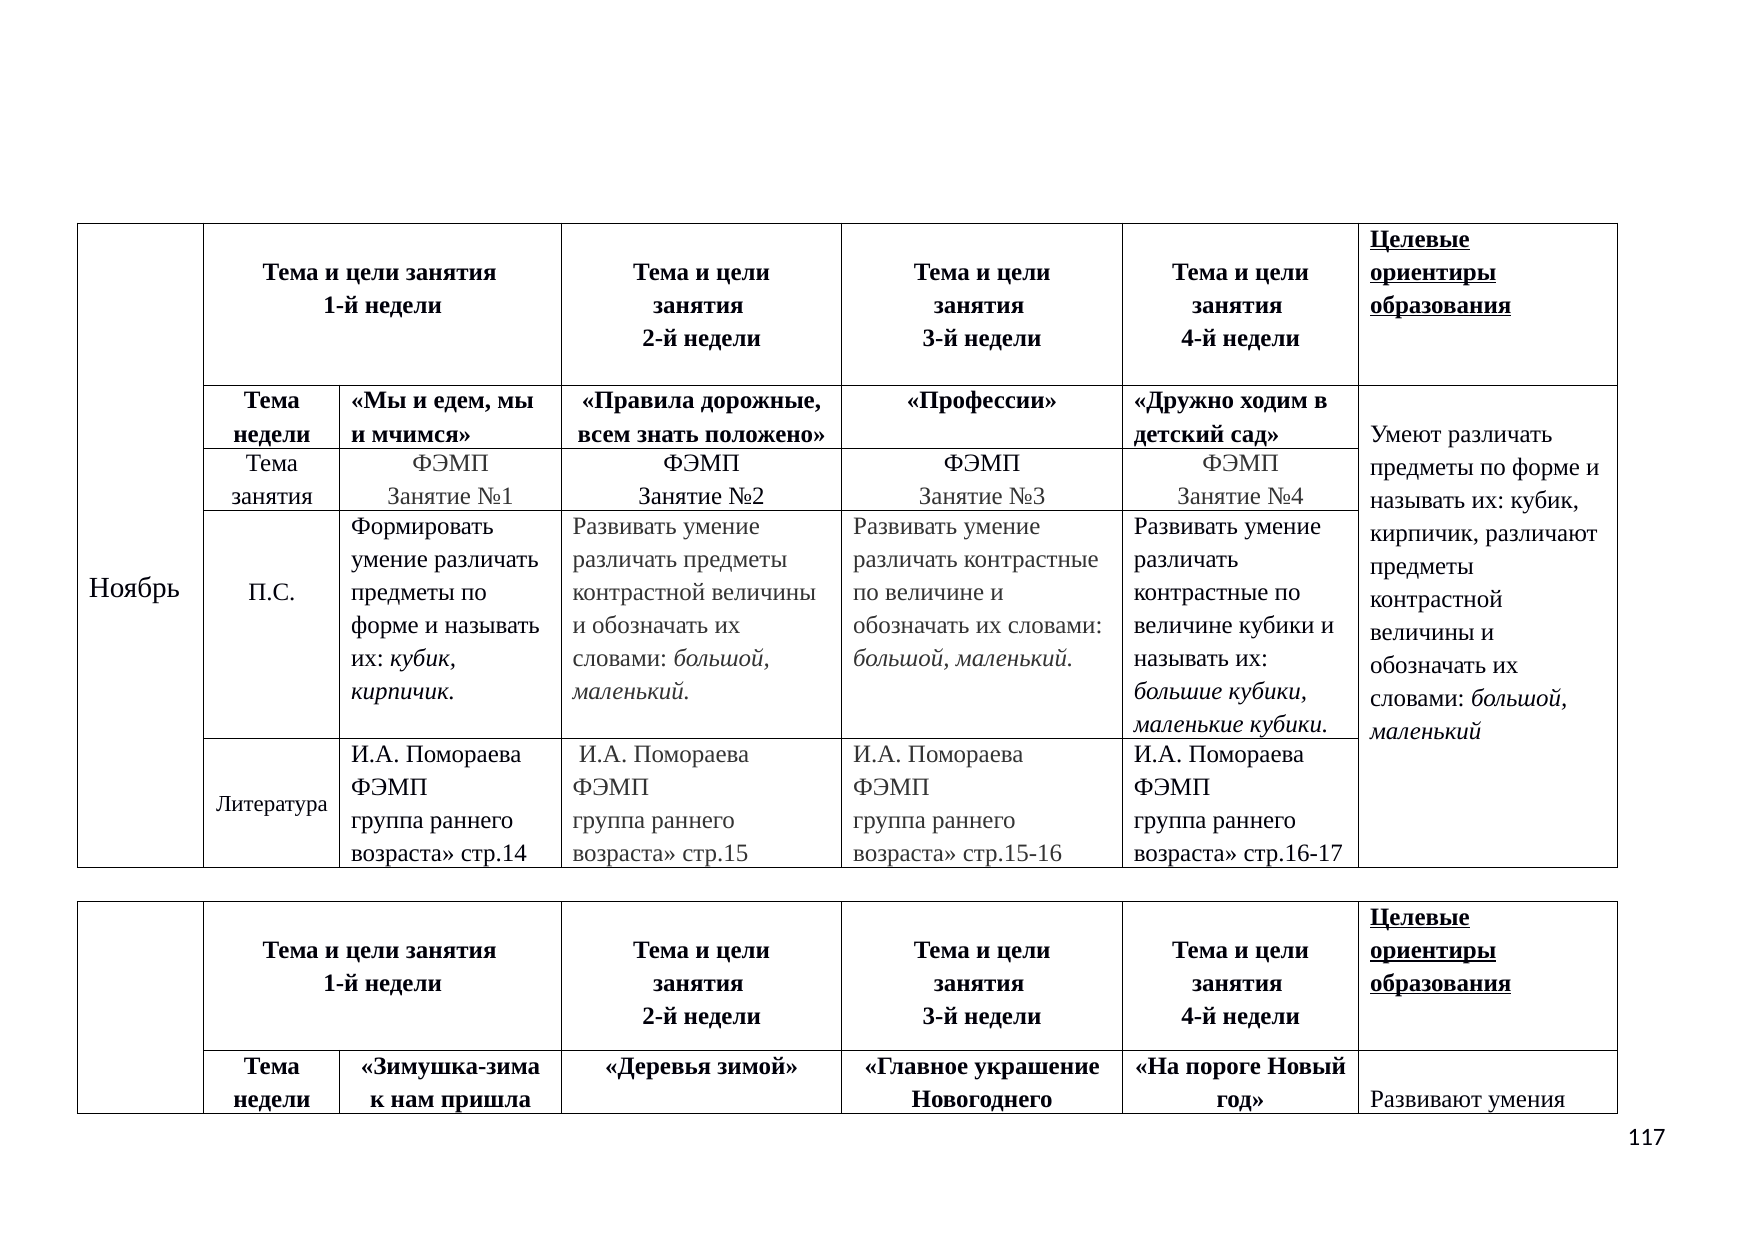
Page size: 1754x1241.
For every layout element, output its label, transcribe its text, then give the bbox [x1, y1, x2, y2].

table_header Тема и цели занятия 2-й недели [562, 902, 841, 1050]
table_cell И.А. Помораева ФЭМП группа раннего возраста» стр.14 [340, 739, 561, 867]
table_cell Развивать умение различать предметы контрастной величины и обозначать их словами: большой, маленький. [562, 511, 841, 738]
table_cell «Деревья зимой» [562, 1051, 841, 1113]
table_cell «Мы и едем, мы и мчимся» [340, 386, 561, 447]
table_cell Литература [204, 739, 339, 867]
table_cell Тема недели [204, 1051, 339, 1113]
table_cell Умеют различать предметы по форме и называть их: кубик, кирпичик, различают предметы контрастной величины и обозначать их словами: большой, маленький [1359, 386, 1617, 867]
table_cell Тема недели [204, 386, 339, 447]
table_cell «Дружно ходим в детский сад» [1123, 386, 1358, 447]
table_cell ФЭМП Занятие №4 [1123, 449, 1358, 510]
table_header Тема и цели занятия 4-й недели [1123, 902, 1358, 1050]
table_cell Развивать умение различать контрастные по величине кубики и называть их: большие кубики, маленькие кубики. [1123, 511, 1358, 738]
table_cell Развивают умения [1359, 1051, 1617, 1113]
table_cell П.С. [204, 511, 339, 738]
table_header [78, 902, 203, 1113]
table_header Тема и цели занятия 1-й недели [204, 224, 561, 384]
table_header Тема и цели занятия 1-й недели [204, 902, 561, 1050]
table_header Целевые ориентиры образования [1359, 902, 1617, 1050]
table_cell ФЭМП Занятие №2 [562, 449, 841, 510]
table_cell Развивать умение различать контрастные по величине и обозначать их словами: большой, маленький. [842, 511, 1122, 738]
table_cell «Главное украшение Новогоднего [842, 1051, 1122, 1113]
table_cell «Профессии» [842, 386, 1122, 447]
table_header Тема и цели занятия 4-й недели [1123, 224, 1358, 384]
table_header Тема и цели занятия 3-й недели [842, 224, 1122, 384]
table_cell «На пороге Новый год» [1123, 1051, 1358, 1113]
table_cell И.А. Помораева ФЭМП группа раннего возраста» стр.15 [562, 739, 841, 867]
table_header Тема и цели занятия 3-й недели [842, 902, 1122, 1050]
table_cell Формировать умение различать предметы по форме и называть их: кубик, кирпичик. [340, 511, 561, 738]
table_header Ноябрь [78, 224, 203, 867]
table_cell «Правила дорожные, всем знать положено» [562, 386, 841, 447]
table_cell ФЭМП Занятие №1 [340, 449, 561, 510]
table_cell И.А. Помораева ФЭМП группа раннего возраста» стр.16-17 [1123, 739, 1358, 867]
table_header Целевые ориентиры образования [1359, 224, 1617, 384]
table_header Тема и цели занятия 2-й недели [562, 224, 841, 384]
table_cell И.А. Помораева ФЭМП группа раннего возраста» стр.15-16 [842, 739, 1122, 867]
table_cell «Зимушка-зима к нам пришла [340, 1051, 561, 1113]
table_cell ФЭМП Занятие №3 [842, 449, 1122, 510]
table_cell Тема занятия [204, 449, 339, 510]
